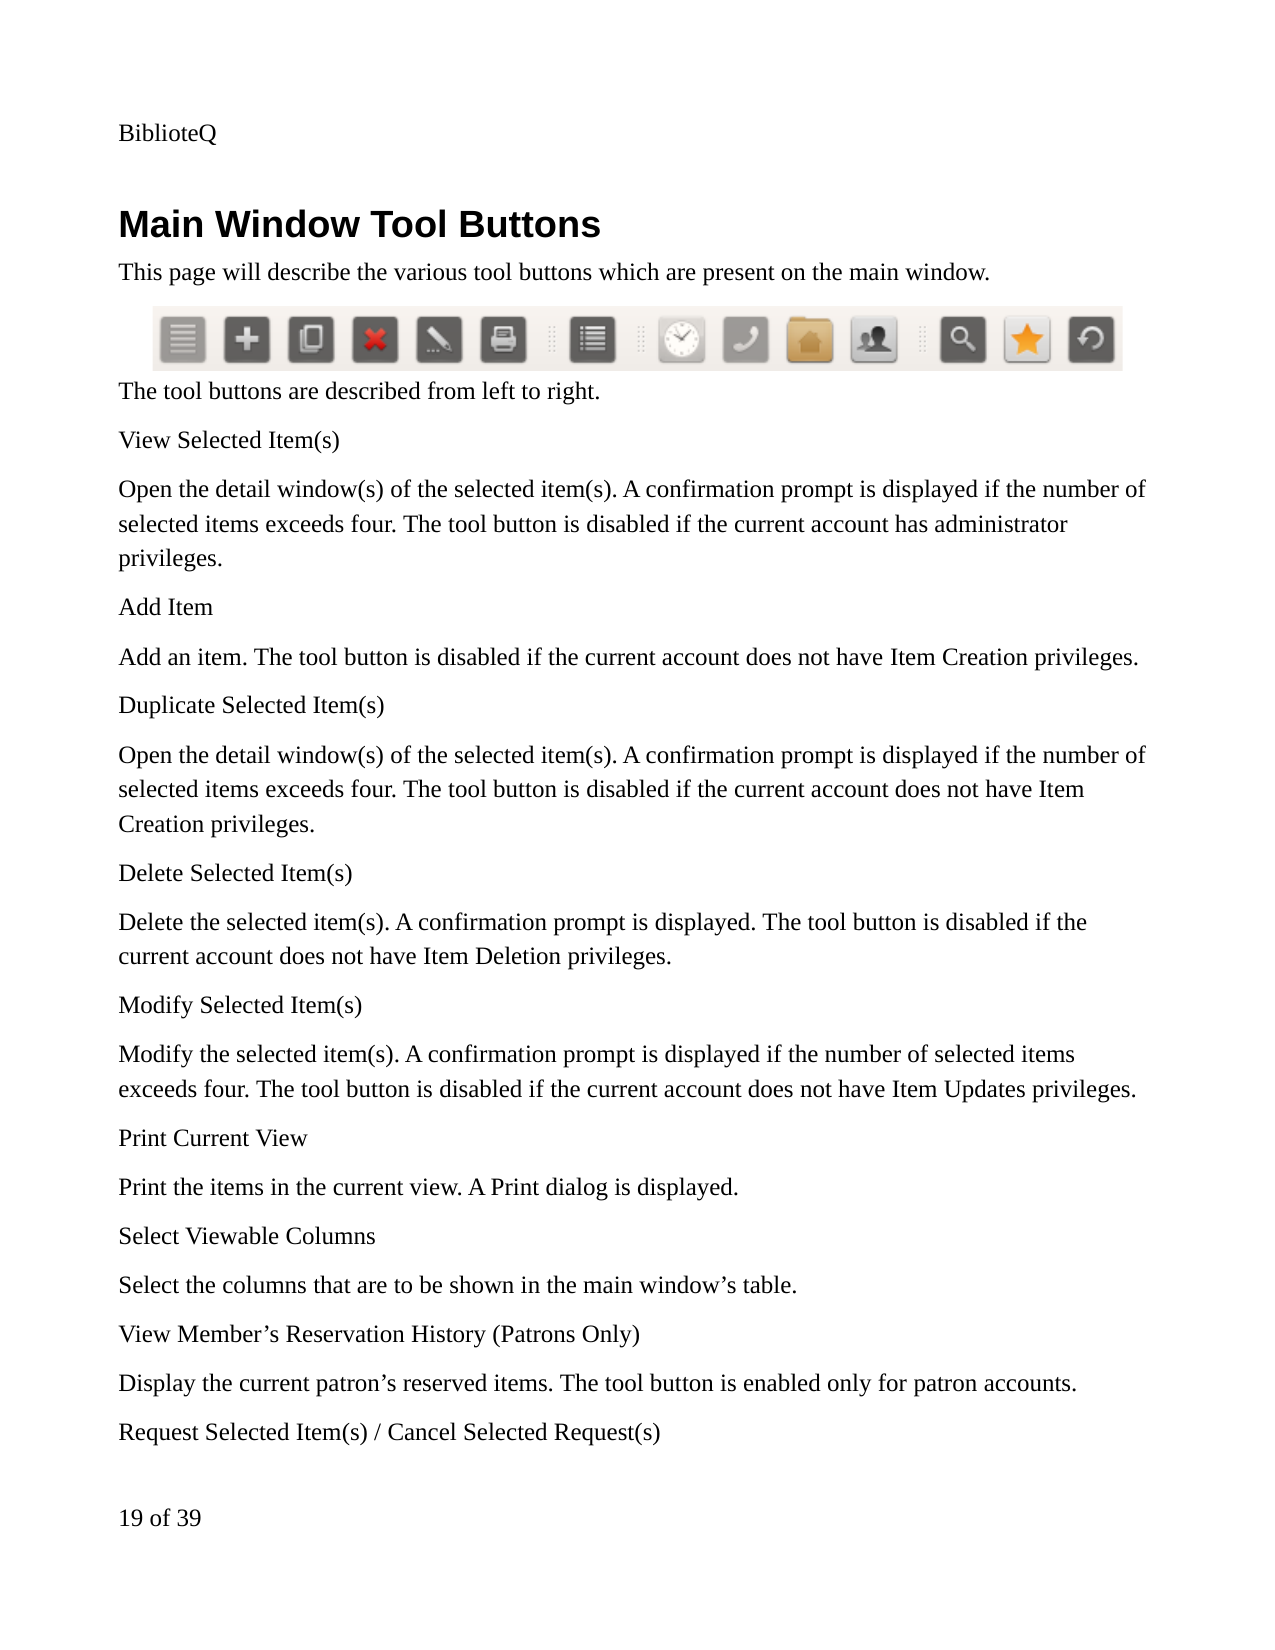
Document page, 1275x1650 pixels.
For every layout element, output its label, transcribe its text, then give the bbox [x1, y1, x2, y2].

text Print Current View [118, 1123, 1157, 1152]
text Open the detail window(s) of the selected item(s). A confirmation prompt is displayed if the number of selected items exceeds four. The tool button is disabled if the current account has administrator privileges. [118, 474, 1157, 572]
text Select the columns that are to be shown in the main window’s table. [118, 1270, 1157, 1299]
text Request Selected Item(s) / Cancel Selected Request(s) [118, 1417, 1157, 1446]
text Modify the selected item(s). A confirmation prompt is displayed if the number of selected items exceeds four. The tool button is disabled if the current account does not have Item Updates privileges. [118, 1039, 1157, 1103]
text View Member’s Reservation History (Patrons Only) [118, 1319, 1157, 1348]
text Duplicate Selected Item(s) [118, 691, 1157, 719]
text Select Viewable Columns [118, 1221, 1157, 1250]
subtitle Main Window Tool Buttons [118, 201, 1157, 245]
text View Selected Item(s) [118, 425, 1157, 454]
text Add Item [118, 592, 1157, 621]
picture [152, 306, 1123, 371]
text Print the items in the current view. A Print dialog is displayed. [118, 1172, 1157, 1201]
text Open the detail window(s) of the selected item(s). A confirmation prompt is displayed if the number of selected items exceeds four. The tool button is disabled if the current account does not have Item Creation privileges. [118, 740, 1157, 837]
text Add an item. The tool button is disabled if the current account does not have Item Creation privileges. [118, 642, 1157, 670]
text This page will describe the various tool buttons which are present on the main window. [118, 257, 1157, 286]
text Delete Selected Item(s) [118, 858, 1157, 886]
text Delete the selected item(s). A confirmation prompt is displayed. The tool button is disabled if the current account does not have Item Deletion privileges. [118, 907, 1157, 970]
text Modify Selected Item(s) [118, 990, 1157, 1019]
text The tool buttons are described from left to right. [118, 371, 1157, 405]
text Display the current patron’s reserved items. The tool button is enabled only for patron accounts. [118, 1368, 1157, 1397]
